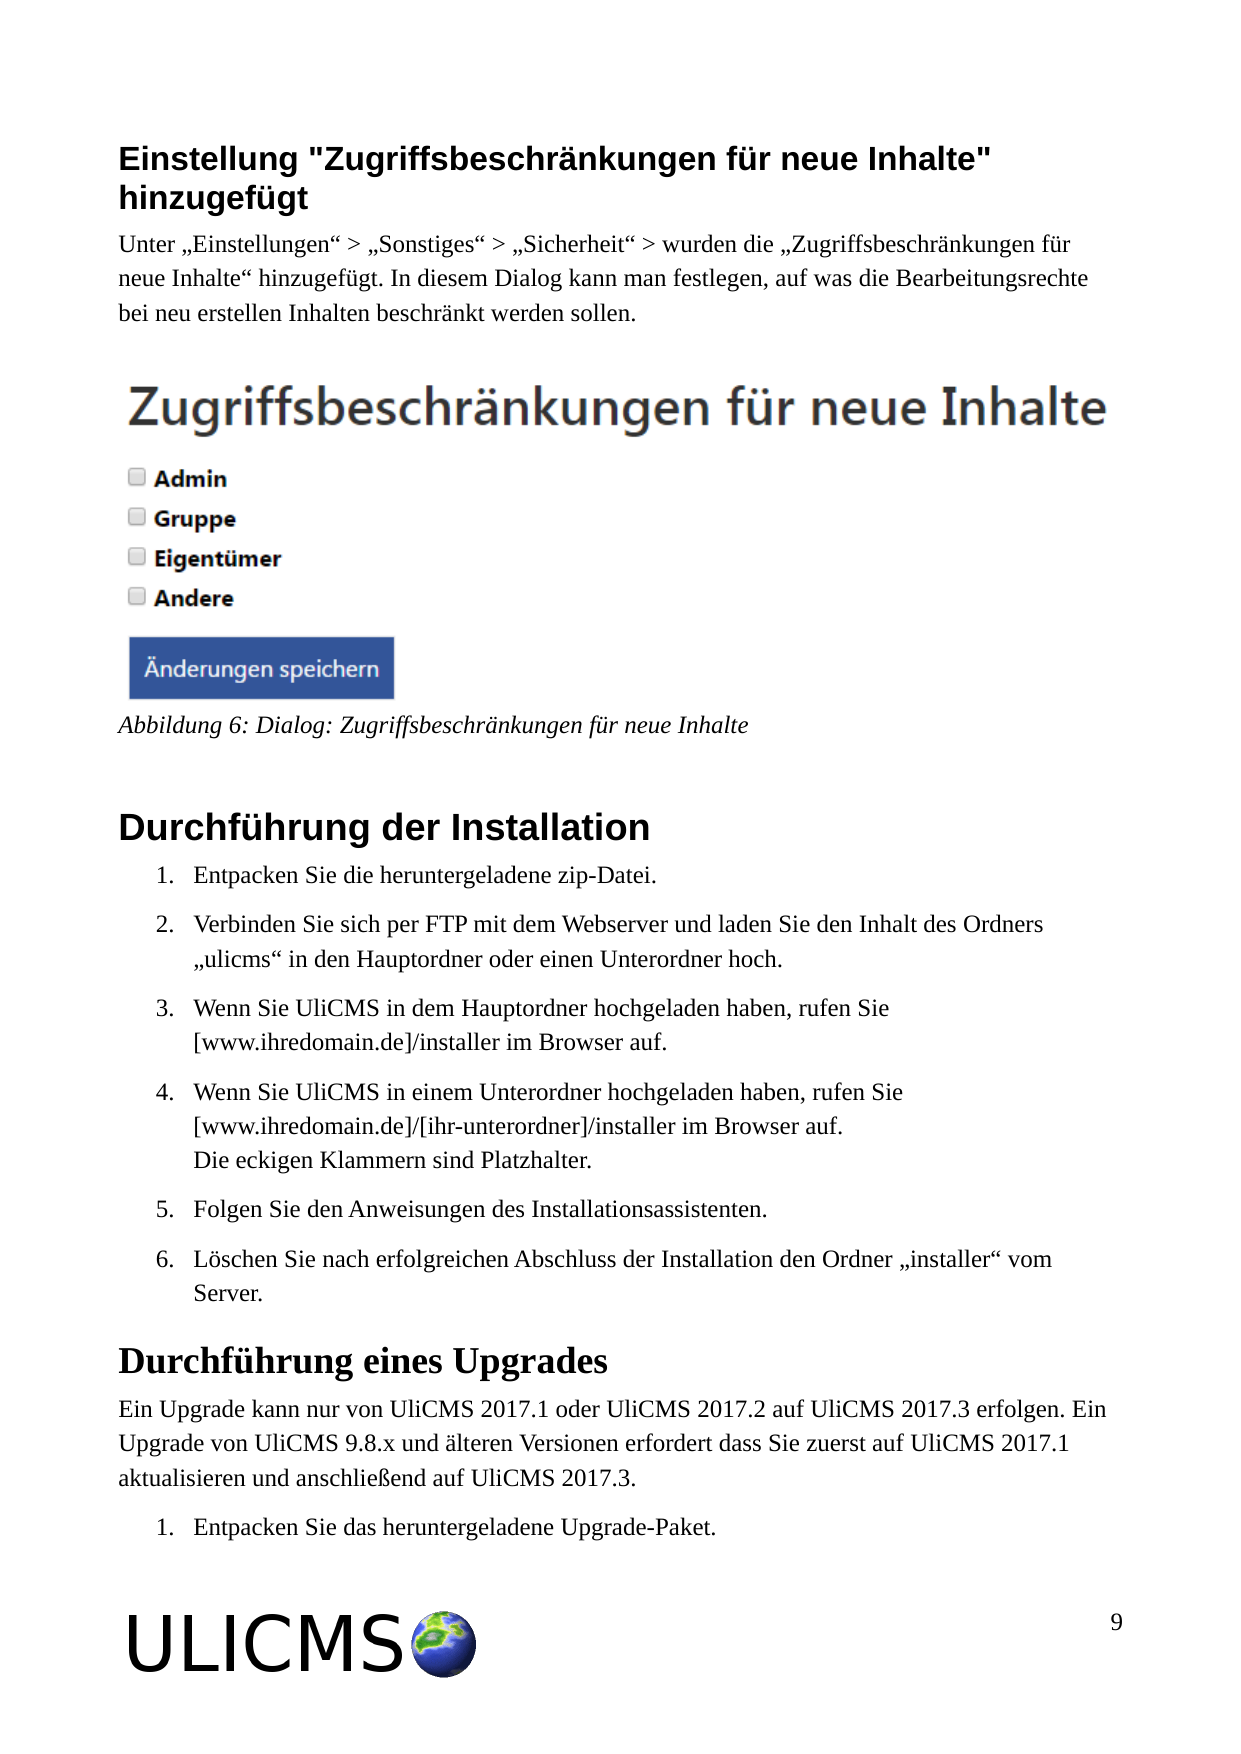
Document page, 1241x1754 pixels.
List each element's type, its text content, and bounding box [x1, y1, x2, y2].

text Unter „Einstellungen“ > „Sonstiges“ > „Sicherheit“ > wurden die „Zugriffsbeschränkungen für neue Inhalte“ hinzugefügt. In diesem Dialog kann man festlegen, auf was die Bearbeitungsrechte bei neu erstellen Inhalten beschränkt werden sollen. [118, 229, 1123, 326]
list Wenn Sie UliCMS in dem Hauptordner hochgeladen haben, rufen Sie [www.ihredomain.de]/installer im Browser auf. [156, 993, 1123, 1056]
list Wenn Sie UliCMS in einem Unterordner hochgeladen haben, rufen Sie [www.ihredomain.de]/[ihr-unterordner]/installer im Browser auf. Die eckigen Klammern sind Platzhalter. [156, 1077, 1123, 1174]
list Löschen Sie nach erfolgreichen Abschluss der Installation den Ordner „installer“ vom Server. [156, 1244, 1123, 1307]
list Folgen Sie den Anweisungen des Installationsassistenten. [156, 1194, 1123, 1223]
picture [118, 1607, 479, 1681]
text Abbildung 6: Dialog: Zugriffsbeschränkungen für neue Inhalte [118, 711, 1123, 739]
subtitle Durchführung eines Upgrades [118, 1338, 1123, 1381]
list Entpacken Sie das heruntergeladene Upgrade-Paket. [156, 1512, 1123, 1541]
subtitle Einstellung "Zugriffsbeschränkungen für neue Inhalte" hinzugefügt [118, 139, 1123, 216]
picture [118, 359, 1123, 711]
text Ein Upgrade kann nur von UliCMS 2017.1 oder UliCMS 2017.2 auf UliCMS 2017.3 erfolgen. Ein Upgrade von UliCMS 9.8.x und älteren Versionen erfordert dass Sie zuerst auf UliCMS 2017.1 aktualisieren und anschließend auf UliCMS 2017.3. [118, 1394, 1123, 1491]
list Entpacken Sie die heruntergeladene zip-Datei. [156, 860, 1123, 889]
list Verbinden Sie sich per FTP mit dem Webserver und laden Sie den Inhalt des Ordners „ulicms“ in den Hauptordner oder einen Unterordner hoch. [156, 909, 1123, 973]
